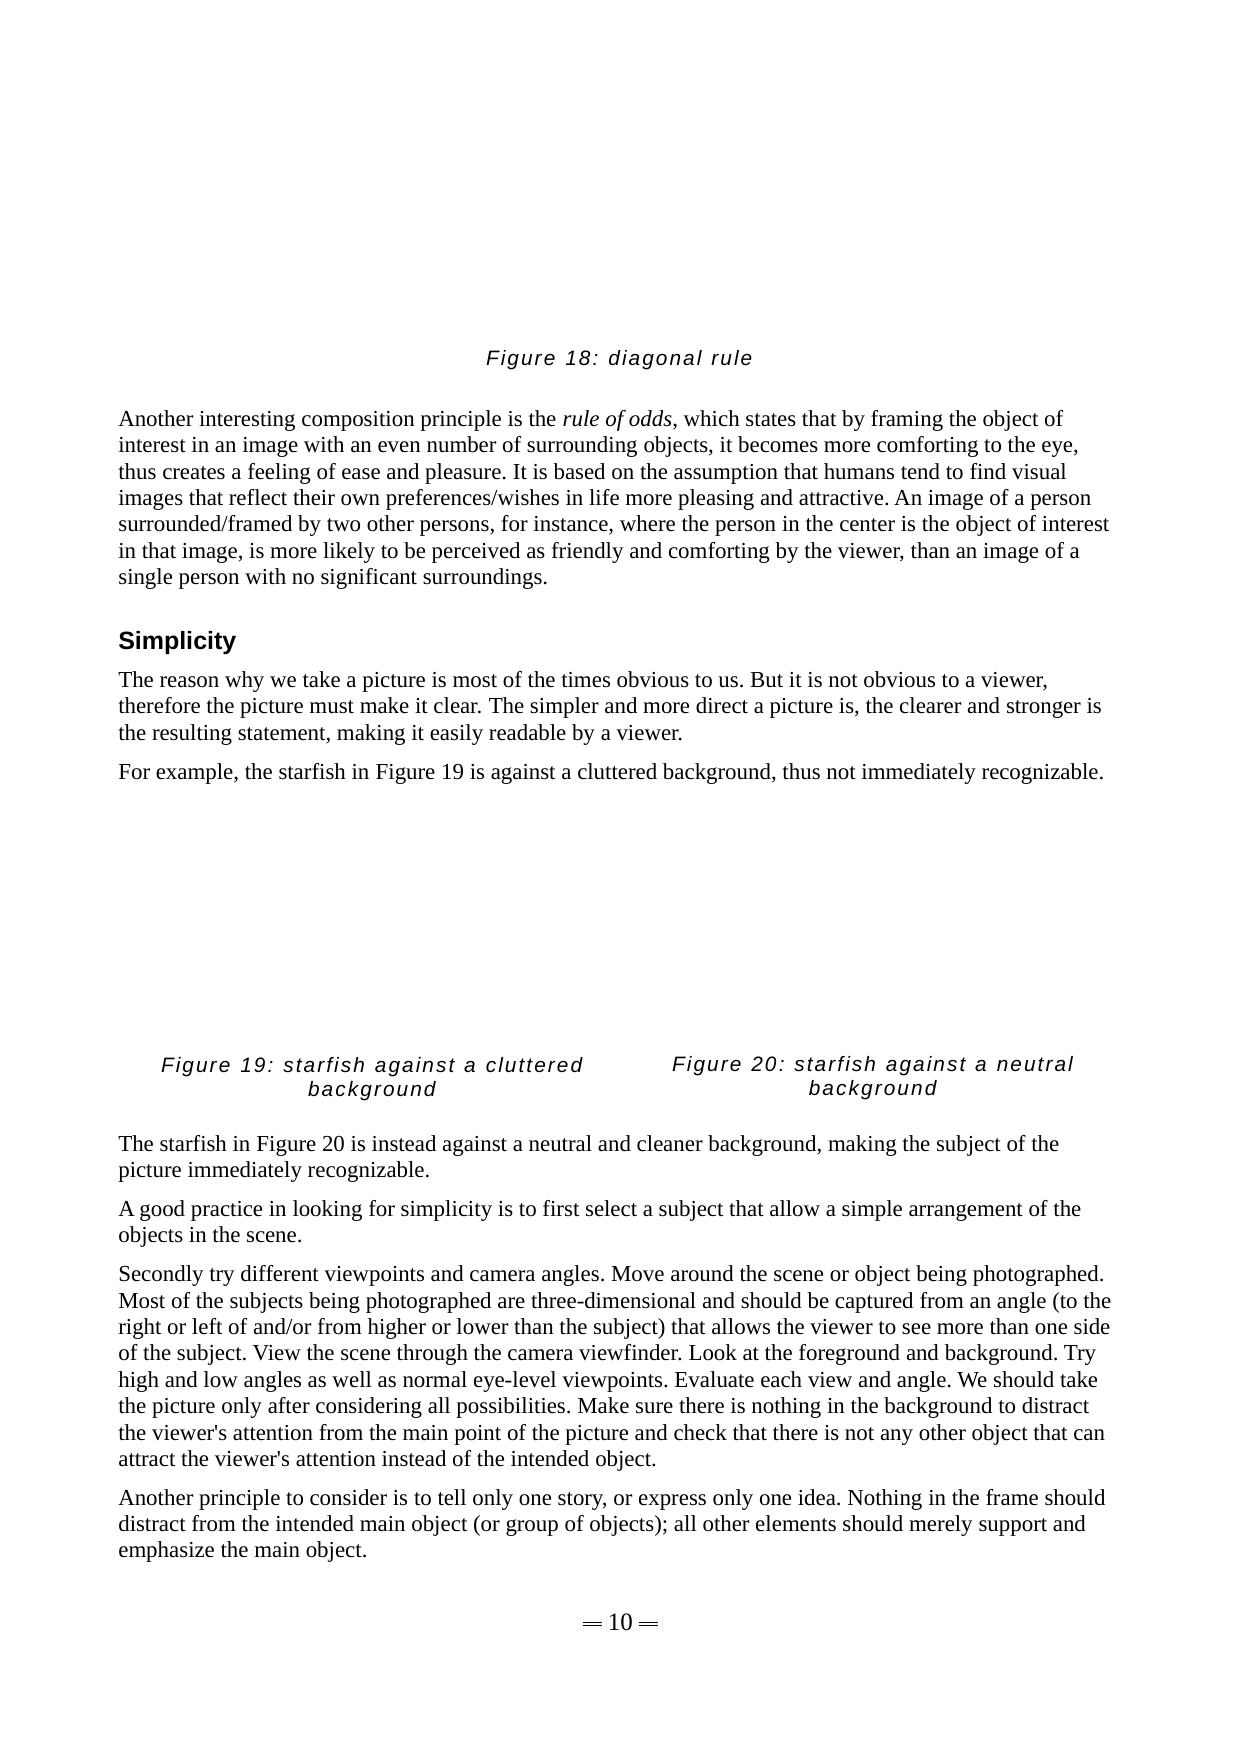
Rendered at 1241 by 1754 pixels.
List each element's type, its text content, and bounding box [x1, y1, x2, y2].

text A good practice in looking for simplicity is to first select a subject that allow a simple arrangement of the objects in the scene. [118, 1195, 1122, 1248]
text Secondly try different viewpoints and camera angles. Move around the scene or object being photographed. Most of the subjects being photographed are three-dimensional and should be captured from an angle (to the right or left of and/or from higher or lower than the subject) that allows the viewer to see more than one side of the subject. View the scene through the camera viewfinder. Look at the foreground and background. Try high and low angles as well as normal eye-level viewpoints. Evaluate each view and angle. We should take the picture only after considering all possibilities. Make sure there is nothing in the background to distract the viewer's attention from the main point of the picture and check that there is not any other object that can attract the viewer's attention instead of the intended object. [118, 1260, 1122, 1471]
text Another interesting composition principle is the rule of odds, which states that by framing the object of interest in an image with an even number of surrounding objects, it becomes more comforting to the eye, thus creates a feeling of ease and pleasure. It is based on the assumption that humans tend to find visual images that reflect their own preferences/wishes in life more pleasing and attractive. An image of a person surrounded/framed by two other persons, for instance, where the person in the center is the object of interest in that image, is more likely to be perceived as friendly and comforting by the viewer, than an image of a single person with no significant surroundings. [118, 118, 1122, 589]
subtitle Simplicity [118, 626, 1122, 654]
text Figure 20: starfish against a neutral background [626, 822, 1121, 1100]
text For example, the starfish in Figure 19 is against a cluttered background, thus not immediately recognizable. The starfish in Figure 20 is instead against a neutral and cleaner background, making the subject of the picture immediately recognizable. [118, 758, 1122, 1183]
text Figure 18: diagonal rule [308, 149, 933, 369]
text Figure 19: starfish against a cluttered background [119, 821, 626, 1101]
text The reason why we take a picture is most of the times obvious to us. But it is not obvious to a viewer, therefore the picture must make it clear. The simpler and more direct a picture is, the clearer and stronger is the resulting statement, making it easily readable by a viewer. [118, 666, 1122, 745]
text Another principle to consider is to tell only one story, or express only one idea. Nothing in the frame should distract from the intended main object (or group of objects); all other elements should merely support and emphasize the main object. [118, 1484, 1122, 1563]
